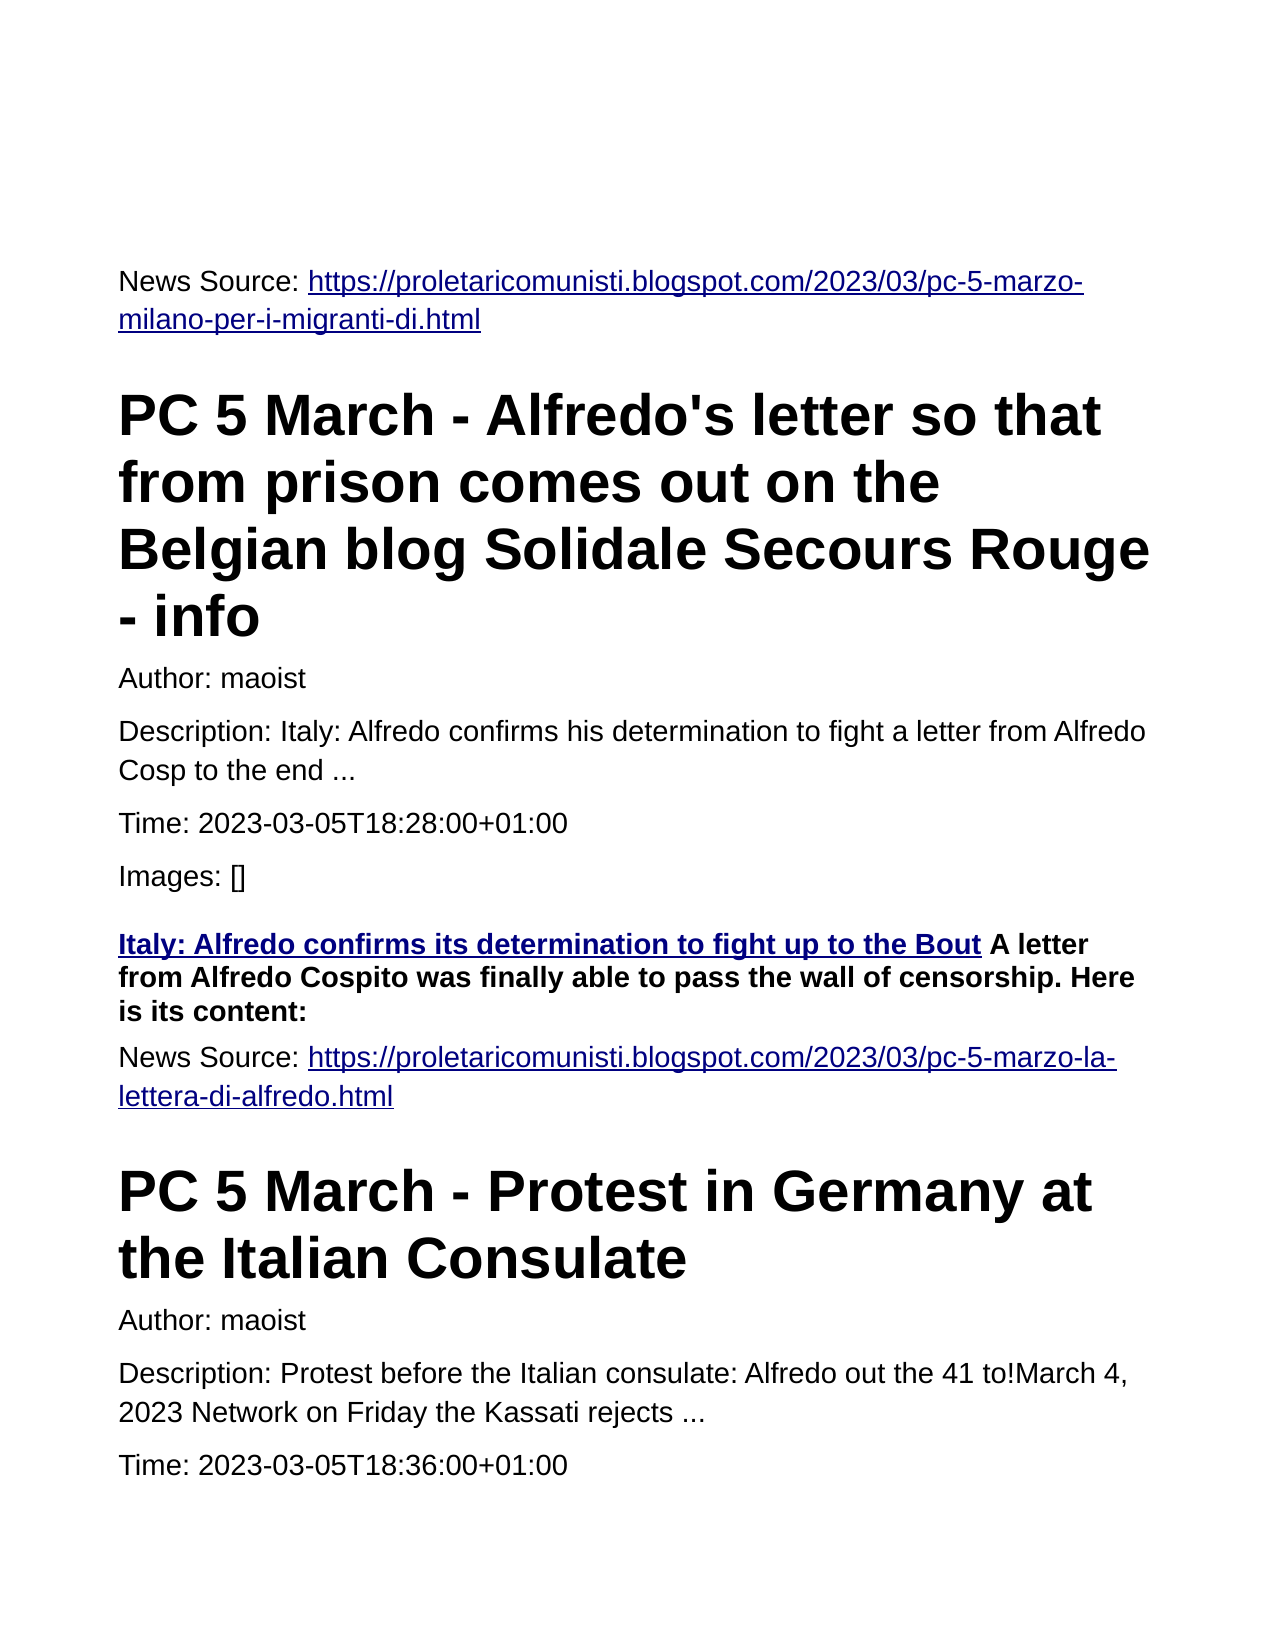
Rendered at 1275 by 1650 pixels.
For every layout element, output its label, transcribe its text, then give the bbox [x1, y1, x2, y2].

text Images: [] [118, 859, 1157, 893]
text Description: Protest before the Italian consulate: Alfredo out the 41 to!March 4, 2023 Network on Friday the Kassati rejects ... [118, 1356, 1157, 1428]
subtitle PC 5 March - Alfredo's letter so that from prison comes out on the Belgian blog Solidale Secours Rouge - info [118, 380, 1157, 649]
text Author: maoist [118, 661, 1157, 695]
text Time: 2023-03-05T18:28:00+01:00 [118, 806, 1157, 839]
text Time: 2023-03-05T18:36:00+01:00 [118, 1448, 1157, 1482]
text Author: maoist [118, 1303, 1157, 1337]
subtitle PC 5 March - Protest in Germany at the Italian Consulate [118, 1157, 1157, 1291]
text Description: Italy: Alfredo confirms his determination to fight a letter from Alfredo Cosp to the end ... [118, 714, 1157, 786]
text News Source: https://proletaricomunisti.blogspot.com/2023/03/pc-5-marzo-milano-per-i-migranti-di.html [118, 264, 1157, 336]
text News Source: https://proletaricomunisti.blogspot.com/2023/03/pc-5-marzo-la-lettera-di-alfredo.html [118, 1040, 1157, 1112]
subtitle Italy: Alfredo confirms its determination to fight up to the Bout A letter from Alfredo Cospito was finally able to pass the wall of censorship. Here is its content: [118, 927, 1157, 1027]
